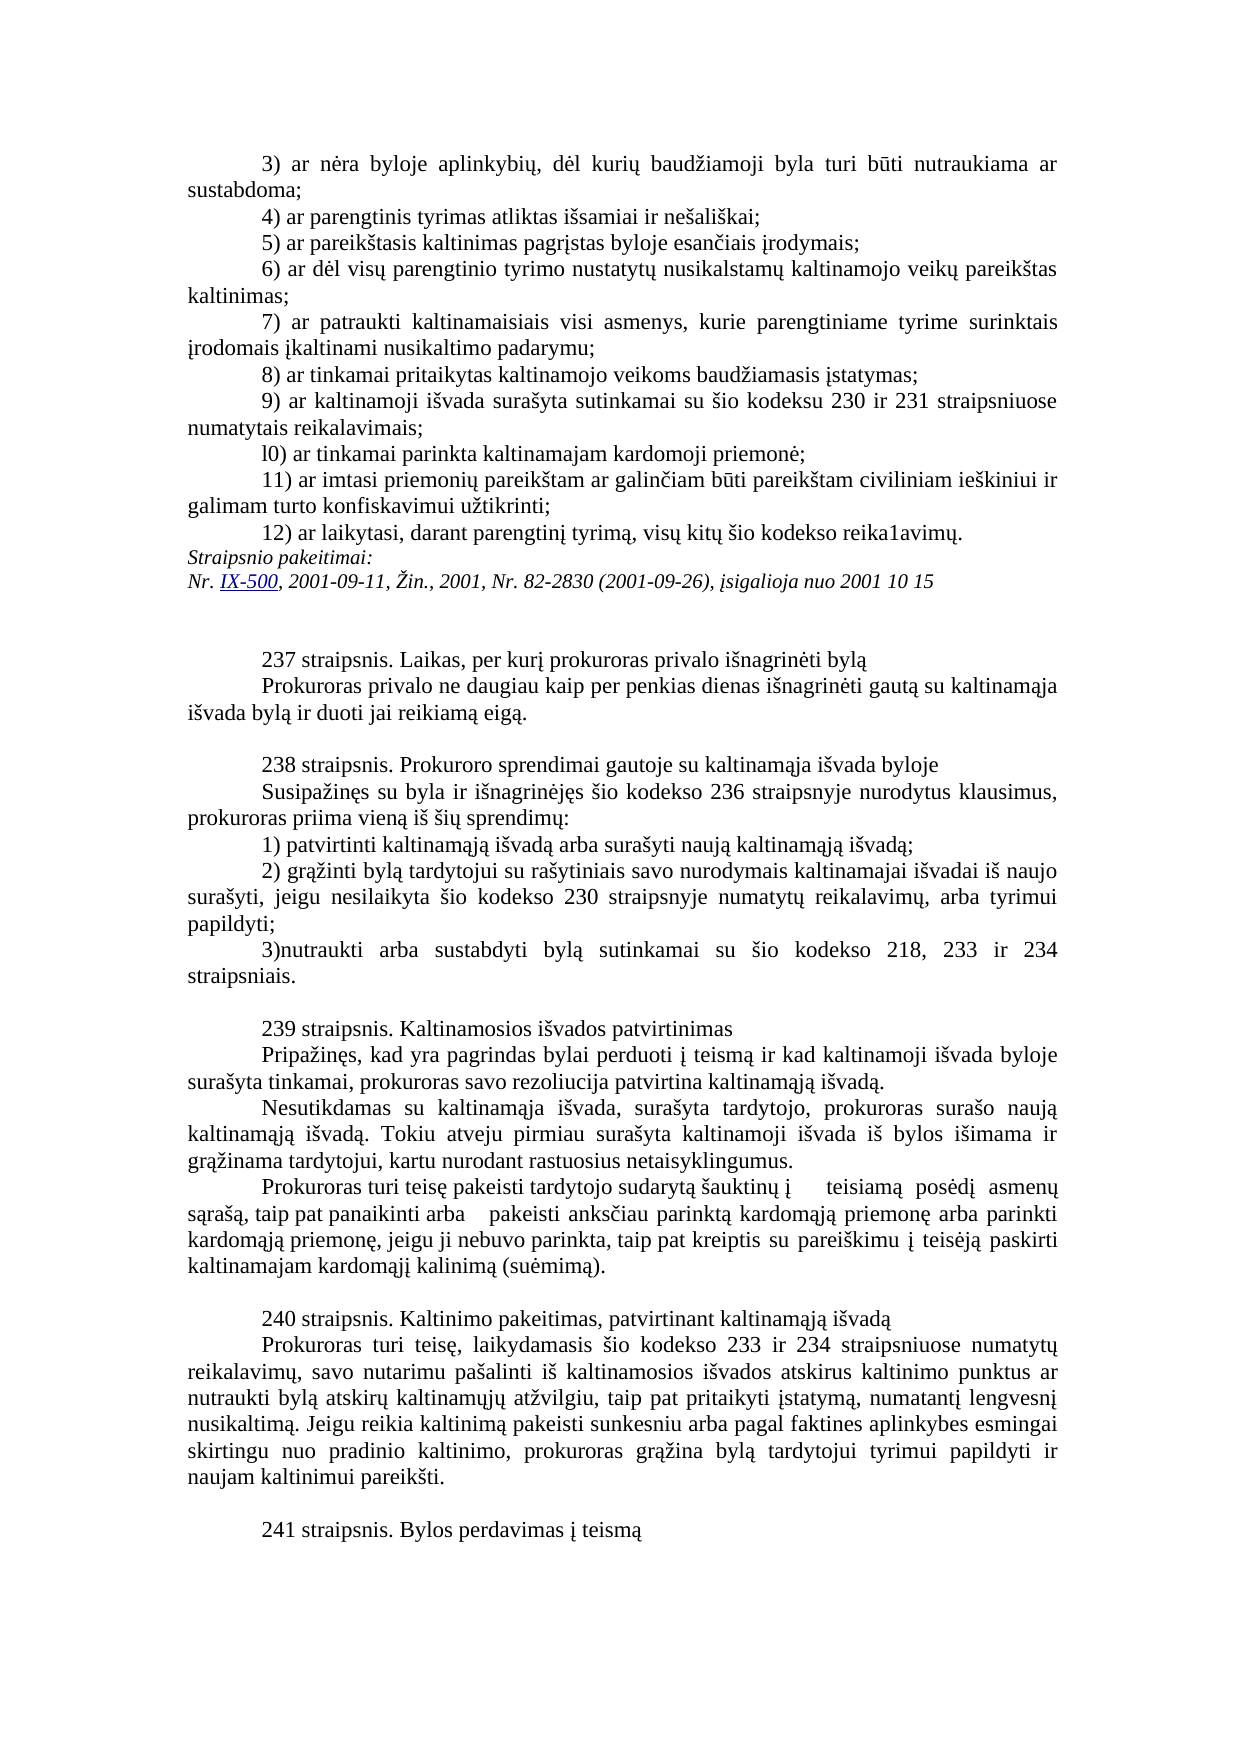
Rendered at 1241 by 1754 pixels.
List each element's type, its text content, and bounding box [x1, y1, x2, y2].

text 237 straipsnis. Laikas, per kurį prokuroras privalo išnagrinėti bylą [187, 646, 1059, 672]
text Susipažinęs su byla ir išnagrinėjęs šio kodekso 236 straipsnyje nurodytus klausimus, prokuroras priima vieną iš šių sprendimų: [187, 778, 1059, 831]
text Prokuroras privalo ne daugiau kaip per penkias dienas išnagrinėti gautą su kaltinamąja išvada bylą ir duoti jai reikiamą eigą. [187, 672, 1059, 725]
text Prokuroras turi teisę pakeisti tardytojo sudarytą šauktinų į teisiamą posėdį asmenų sąrašą, taip pat panaikinti arba pakeisti anksčiau parinktą kardomąją priemonę arba parinkti kardomąją priemonę, jeigu ji nebuvo parinkta, taip pat kreiptis su pareiškimu į teisėją paskirti kaltinamajam kardomąjį kalinimą (suėmimą). [187, 1173, 1059, 1279]
text 7) ar patraukti kaltinamaisiais visi asmenys, kurie parengtiniame tyrime surinktais įrodomais įkaltinami nusikaltimo padarymu; [187, 308, 1059, 361]
text Pripažinęs, kad yra pagrindas bylai perduoti į teismą ir kad kaltinamoji išvada byloje surašyta tinkamai, prokuroras savo rezoliucija patvirtina kaltinamąją išvadą. [187, 1041, 1059, 1094]
text 4) ar parengtinis tyrimas atliktas išsamiai ir nešališkai; [187, 203, 1059, 229]
text Prokuroras turi teisę, laikydamasis šio kodekso 233 ir 234 straipsniuose numatytų reikalavimų, savo nutarimu pašalinti iš kaltinamosios išvados atskirus kaltinimo punktus ar nutraukti bylą atskirų kaltinamųjų atžvilgiu, taip pat pritaikyti įstatymą, numatantį lengvesnį nusikaltimą. Jeigu reikia kaltinimą pakeisti sunkesniu arba pagal faktines aplinkybes esmingai skirtingu nuo pradinio kaltinimo, prokuroras grąžina bylą tardytojui tyrimui papildyti ir naujam kaltinimui pareikšti. [187, 1331, 1059, 1489]
text 238 straipsnis. Prokuroro sprendimai gautoje su kaltinamąja išvada byloje [187, 752, 1059, 778]
text 3)nutraukti arba sustabdyti bylą sutinkamai su šio kodekso 218, 233 ir 234 straipsniais. [187, 936, 1059, 989]
text 8) ar tinkamai pritaikytas kaltinamojo veikoms baudžiamasis įstatymas; [187, 361, 1059, 387]
text 5) ar pareikštasis kaltinimas pagrįstas byloje esančiais įrodymais; [187, 229, 1059, 255]
text Nesutikdamas su kaltinamąja išvada, surašyta tardytojo, prokuroras surašo naują kaltinamąją išvadą. Tokiu atveju pirmiau surašyta kaltinamoji išvada iš bylos išimama ir grąžinama tardytojui, kartu nurodant rastuosius netaisyklingumus. [187, 1094, 1059, 1173]
text 1) patvirtinti kaltinamąją išvadą arba surašyti naują kaltinamąją išvadą; [187, 831, 1059, 857]
text Nr. IX-500, 2001-09-11, Žin., 2001, Nr. 82-2830 (2001-09-26), įsigalioja nuo 2001 10 15 [187, 569, 1059, 593]
text 239 straipsnis. Kaltinamosios išvados patvirtinimas [187, 1015, 1059, 1041]
text 241 straipsnis. Bylos perdavimas į teismą [187, 1516, 1059, 1542]
text 240 straipsnis. Kaltinimo pakeitimas, patvirtinant kaltinamąją išvadą [187, 1305, 1059, 1331]
text 6) ar dėl visų parengtinio tyrimo nustatytų nusikalstamų kaltinamojo veikų pareikštas kaltinimas; [187, 255, 1059, 308]
text 11) ar imtasi priemonių pareikštam ar galinčiam būti pareikštam civiliniam ieškiniui ir galimam turto konfiskavimui užtikrinti; [187, 466, 1059, 519]
text 9) ar kaltinamoji išvada surašyta sutinkamai su šio kodeksu 230 ir 231 straipsniuose numatytais reikalavimais; [187, 387, 1059, 440]
text 3) ar nėra byloje aplinkybių, dėl kurių baudžiamoji byla turi būti nutraukiama ar sustabdoma; [187, 150, 1059, 203]
text 12) ar laikytasi, darant parengtinį tyrimą, visų kitų šio kodekso reika1avimų. [187, 519, 1059, 545]
text l0) ar tinkamai parinkta kaltinamajam kardomoji priemonė; [187, 440, 1059, 466]
text Straipsnio pakeitimai: [187, 545, 1059, 569]
text 2) grąžinti bylą tardytojui su rašytiniais savo nurodymais kaltinamajai išvadai iš naujo surašyti, jeigu nesilaikyta šio kodekso 230 straipsnyje numatytų reikalavimų, arba tyrimui papildyti; [187, 857, 1059, 936]
